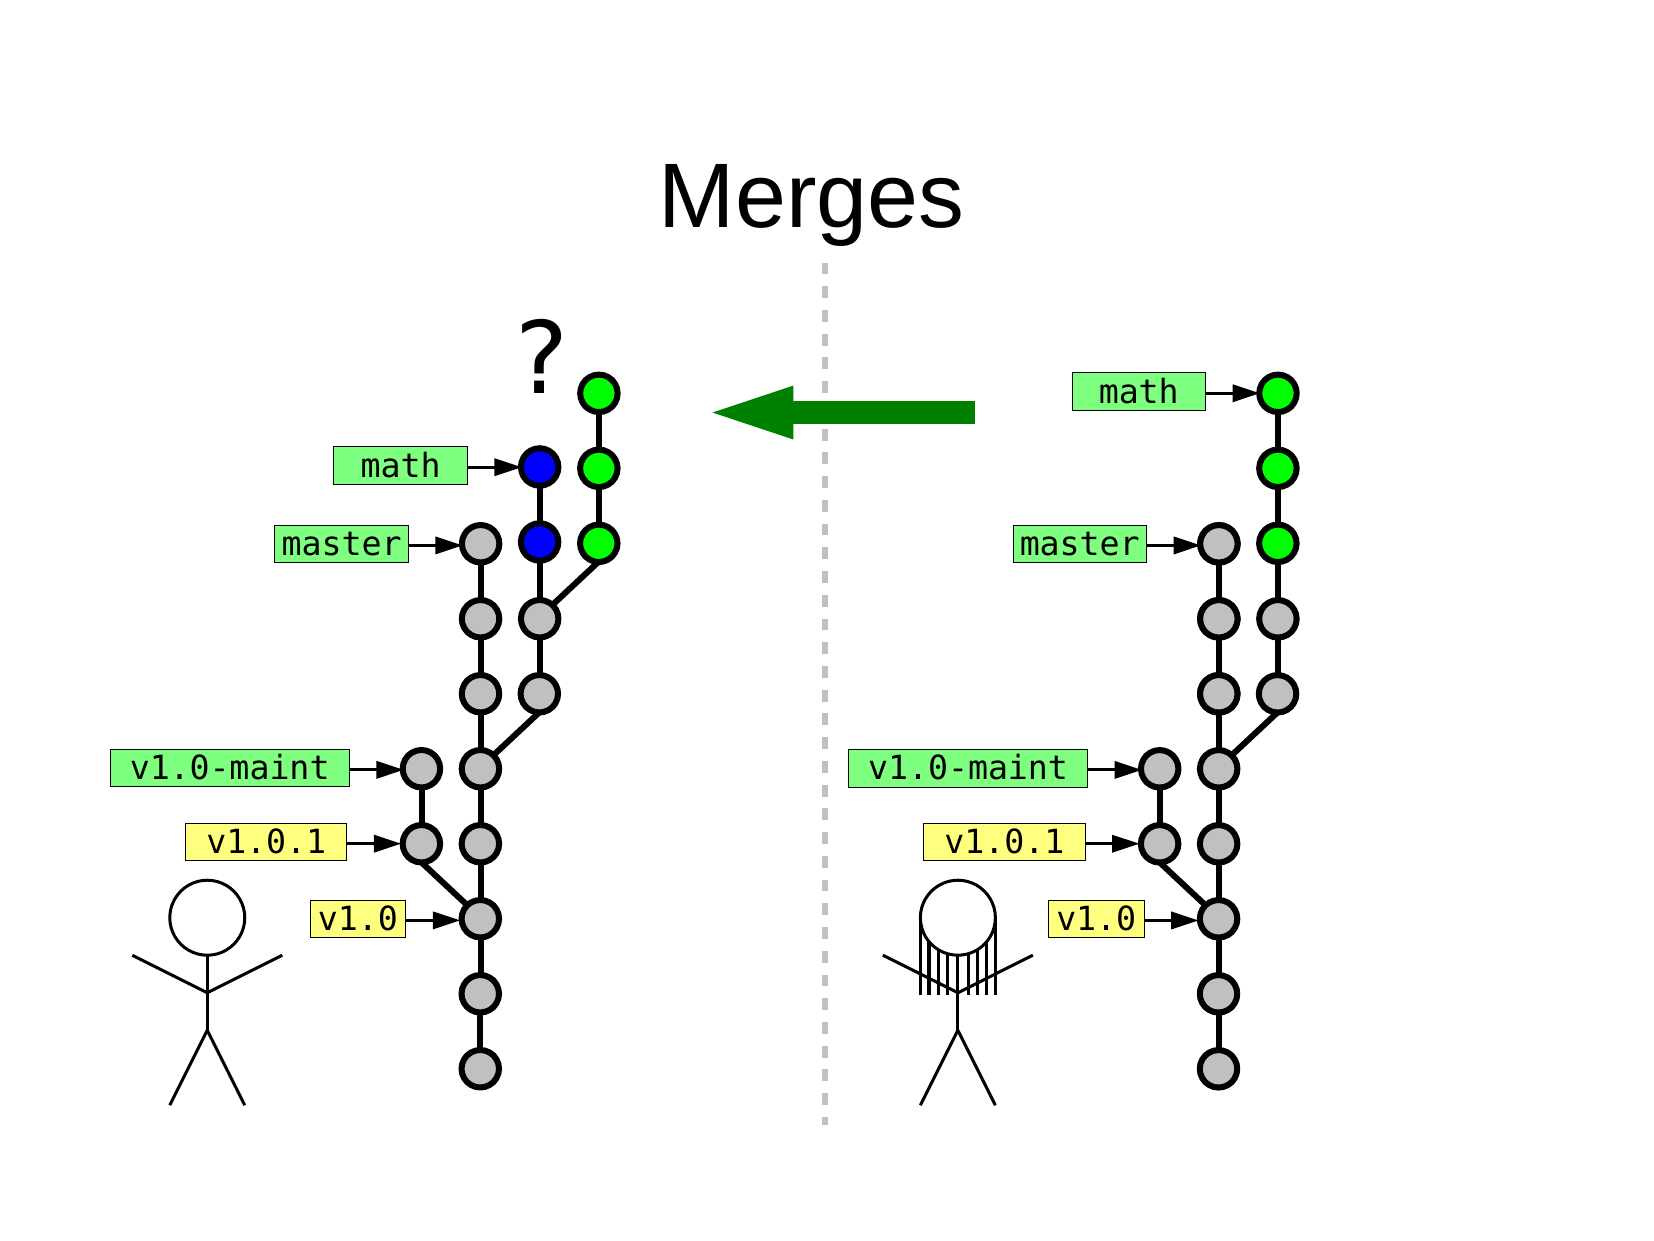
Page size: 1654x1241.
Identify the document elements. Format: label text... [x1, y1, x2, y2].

text_box v1.0.1 [185, 823, 347, 861]
text_box v1.0 [310, 900, 406, 938]
text_box [461, 675, 500, 713]
text_box [1200, 525, 1238, 563]
text_box [1199, 975, 1238, 1013]
text_box [1199, 825, 1238, 863]
text_box [520, 600, 559, 638]
text_box v1.0.1 [923, 823, 1086, 861]
text_box v1.0 [1048, 900, 1145, 938]
text_box [1200, 600, 1238, 638]
text_box [461, 750, 500, 788]
text_box [461, 900, 500, 938]
text_box [1259, 374, 1297, 412]
text_box [1259, 600, 1297, 638]
text_box [402, 750, 441, 788]
text_box [1199, 900, 1238, 938]
text_box [920, 880, 996, 956]
text_box [580, 524, 618, 562]
text_box [1199, 750, 1238, 788]
text_box [461, 525, 500, 563]
text_box math [333, 446, 468, 485]
title Merges [118, 112, 1506, 281]
text_box [580, 449, 618, 487]
text_box v1.0-maint [110, 749, 350, 787]
text_box ? [500, 293, 584, 425]
text_box [520, 523, 559, 561]
text_box [402, 825, 441, 863]
text_box [521, 448, 559, 486]
text_box v1.0-maint [848, 749, 1088, 788]
text_box math [1072, 372, 1206, 411]
text_box [1200, 675, 1238, 713]
text_box [584, 374, 618, 412]
text_box [520, 675, 559, 713]
text_box [461, 600, 500, 638]
text_box [461, 1050, 500, 1088]
text_box [1259, 449, 1297, 487]
text_box master [1013, 525, 1147, 563]
text_box [461, 825, 500, 863]
text_box [1258, 675, 1297, 713]
text_box [1199, 1050, 1238, 1088]
text_box [461, 975, 500, 1013]
text_box [1140, 825, 1179, 863]
text_box [1259, 524, 1297, 562]
text_box [1140, 750, 1179, 788]
text_box master [274, 525, 409, 563]
